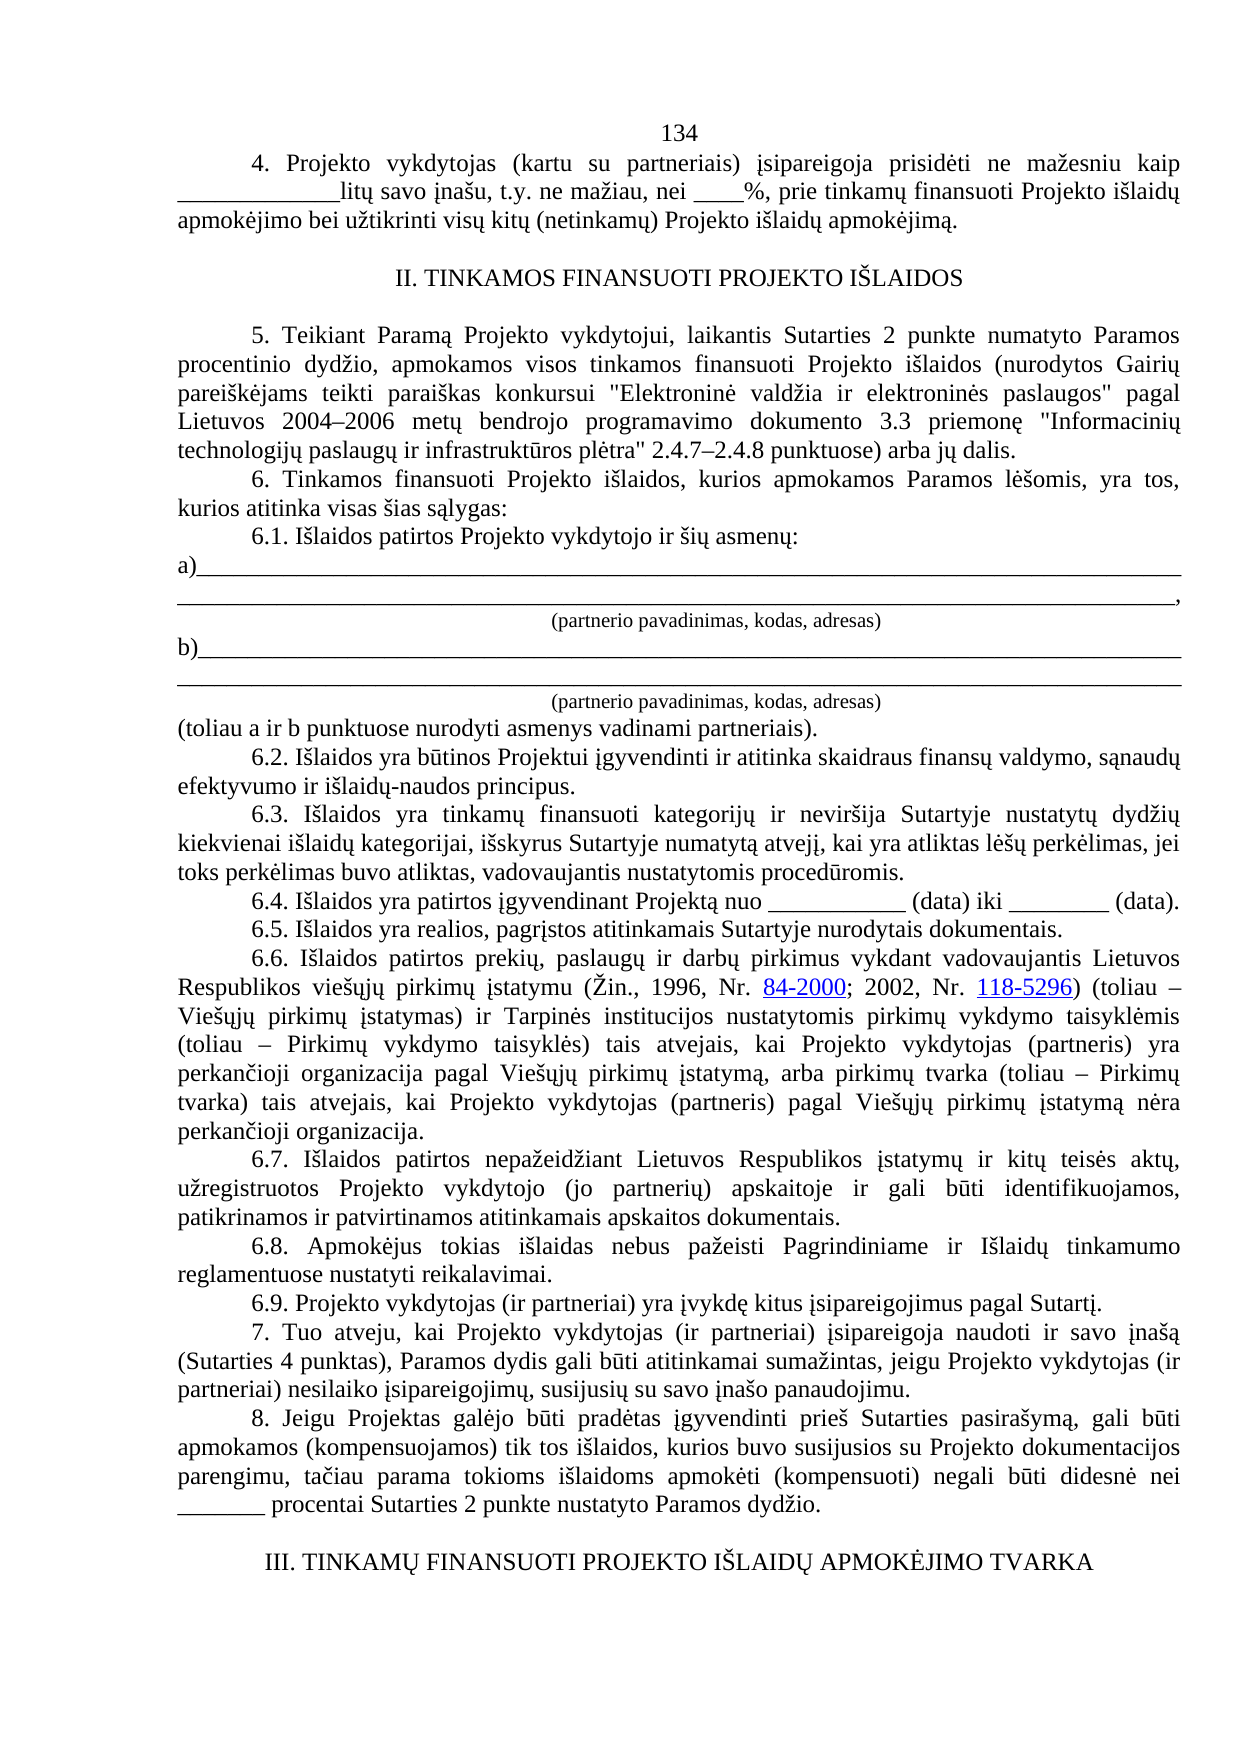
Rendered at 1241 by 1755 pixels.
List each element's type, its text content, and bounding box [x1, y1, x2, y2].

text 6. Tinkamos finansuoti Projekto išlaidos, kurios apmokamos Paramos lėšomis, yra tos, kurios atitinka visas šias sąlygas: [177, 464, 1181, 521]
text 6.8. Apmokėjus tokias išlaidas nebus pažeisti Pagrindiniame ir Išlaidų tinkamumo reglamentuose nustatyti reikalavimai. [177, 1231, 1181, 1288]
text 6.9. Projekto vykdytojas (ir partneriai) yra įvykdę kitus įsipareigojimus pagal Sutartį. [177, 1288, 1181, 1317]
text 6.5. Išlaidos yra realios, pagrįstos atitinkamais Sutartyje nurodytais dokumentais. [177, 914, 1181, 943]
text 6.2. Išlaidos yra būtinos Projektui įgyvendinti ir atitinka skaidraus finansų valdymo, sąnaudų efektyvumo ir išlaidų-naudos principus. [177, 742, 1181, 799]
text 6.1. Išlaidos patirtos Projekto vykdytojo ir šių asmenų: [177, 521, 1181, 550]
text 8. Jeigu Projektas galėjo būti pradėtas įgyvendinti prieš Sutarties pasirašymą, gali būti apmokamos (kompensuojamos) tik tos išlaidos, kurios buvo susijusios su Projekto dokumentacijos parengimu, tačiau parama tokioms išlaidoms apmokėti (kompensuoti) negali būti didesnė nei _______ procentai Sutarties 2 punkte nustatyto Paramos dydžio. [177, 1403, 1181, 1518]
text III. TINKAMŲ FINANSUOTI PROJEKTO IŠLAIDŲ APMOKĖJIMO TVARKA [177, 1547, 1181, 1576]
text a) [177, 550, 1181, 579]
text b) [177, 632, 1181, 660]
text (partnerio pavadinimas, kodas, adresas) [177, 608, 1181, 632]
text 6.3. Išlaidos yra tinkamų finansuoti kategorijų ir neviršija Sutartyje nustatytų dydžių kiekvienai išlaidų kategorijai, išskyrus Sutartyje numatytą atvejį, kai yra atliktas lėšų perkėlimas, jei toks perkėlimas buvo atliktas, vadovaujantis nustatytomis procedūromis. [177, 799, 1181, 886]
text 5. Teikiant Paramą Projekto vykdytojui, laikantis Sutarties 2 punkte numatyto Paramos procentinio dydžio, apmokamos visos tinkamos finansuoti Projekto išlaidos (nurodytos Gairių pareiškėjams teikti paraiškas konkursui "Elektroninė valdžia ir elektroninės paslaugos" pagal Lietuvos 2004–2006 metų bendrojo programavimo dokumento 3.3 priemonę "Informacinių technologijų paslaugų ir infrastruktūros plėtra" 2.4.7–2.4.8 punktuose) arba jų dalis. [177, 320, 1181, 464]
text II. TINKAMOS FINANSUOTI PROJEKTO IŠLAIDOS [177, 263, 1181, 291]
text 4. Projekto vykdytojas (kartu su partneriais) įsipareigoja prisidėti ne mažesniu kaip _____________litų savo įnašu, t.y. ne mažiau, nei ____%, prie tinkamų finansuoti Projekto išlaidų apmokėjimo bei užtikrinti visų kitų (netinkamų) Projekto išlaidų apmokėjimą. [177, 148, 1181, 234]
text (partnerio pavadinimas, kodas, adresas) [177, 689, 1181, 713]
text 6.7. Išlaidos patirtos nepažeidžiant Lietuvos Respublikos įstatymų ir kitų teisės aktų, užregistruotos Projekto vykdytojo (jo partnerių) apskaitoje ir gali būti identifikuojamos, patikrinamos ir patvirtinamos atitinkamais apskaitos dokumentais. [177, 1144, 1181, 1231]
text 6.6. Išlaidos patirtos prekių, paslaugų ir darbų pirkimus vykdant vadovaujantis Lietuvos Respublikos viešųjų pirkimų įstatymu (Žin., 1996, Nr. 84-2000; 2002, Nr. 118-5296) (toliau – Viešųjų pirkimų įstatymas) ir Tarpinės institucijos nustatytomis pirkimų vykdymo taisyklėmis (toliau – Pirkimų vykdymo taisyklės) tais atvejais, kai Projekto vykdytojas (partneris) yra perkančioji organizacija pagal Viešųjų pirkimų įstatymą, arba pirkimų tvarka (toliau – Pirkimų tvarka) tais atvejais, kai Projekto vykdytojas (partneris) pagal Viešųjų pirkimų įstatymą nėra perkančioji organizacija. [177, 943, 1181, 1144]
text (toliau a ir b punktuose nurodyti asmenys vadinami partneriais). [177, 713, 1181, 742]
text , [177, 579, 1181, 608]
text 7. Tuo atveju, kai Projekto vykdytojas (ir partneriai) įsipareigoja naudoti ir savo įnašą (Sutarties 4 punktas), Paramos dydis gali būti atitinkamai sumažintas, jeigu Projekto vykdytojas (ir partneriai) nesilaiko įsipareigojimų, susijusių su savo įnašo panaudojimu. [177, 1317, 1181, 1403]
text 6.4. Išlaidos yra patirtos įgyvendinant Projektą nuo ___________ (data) iki ________ (data). [177, 886, 1181, 914]
